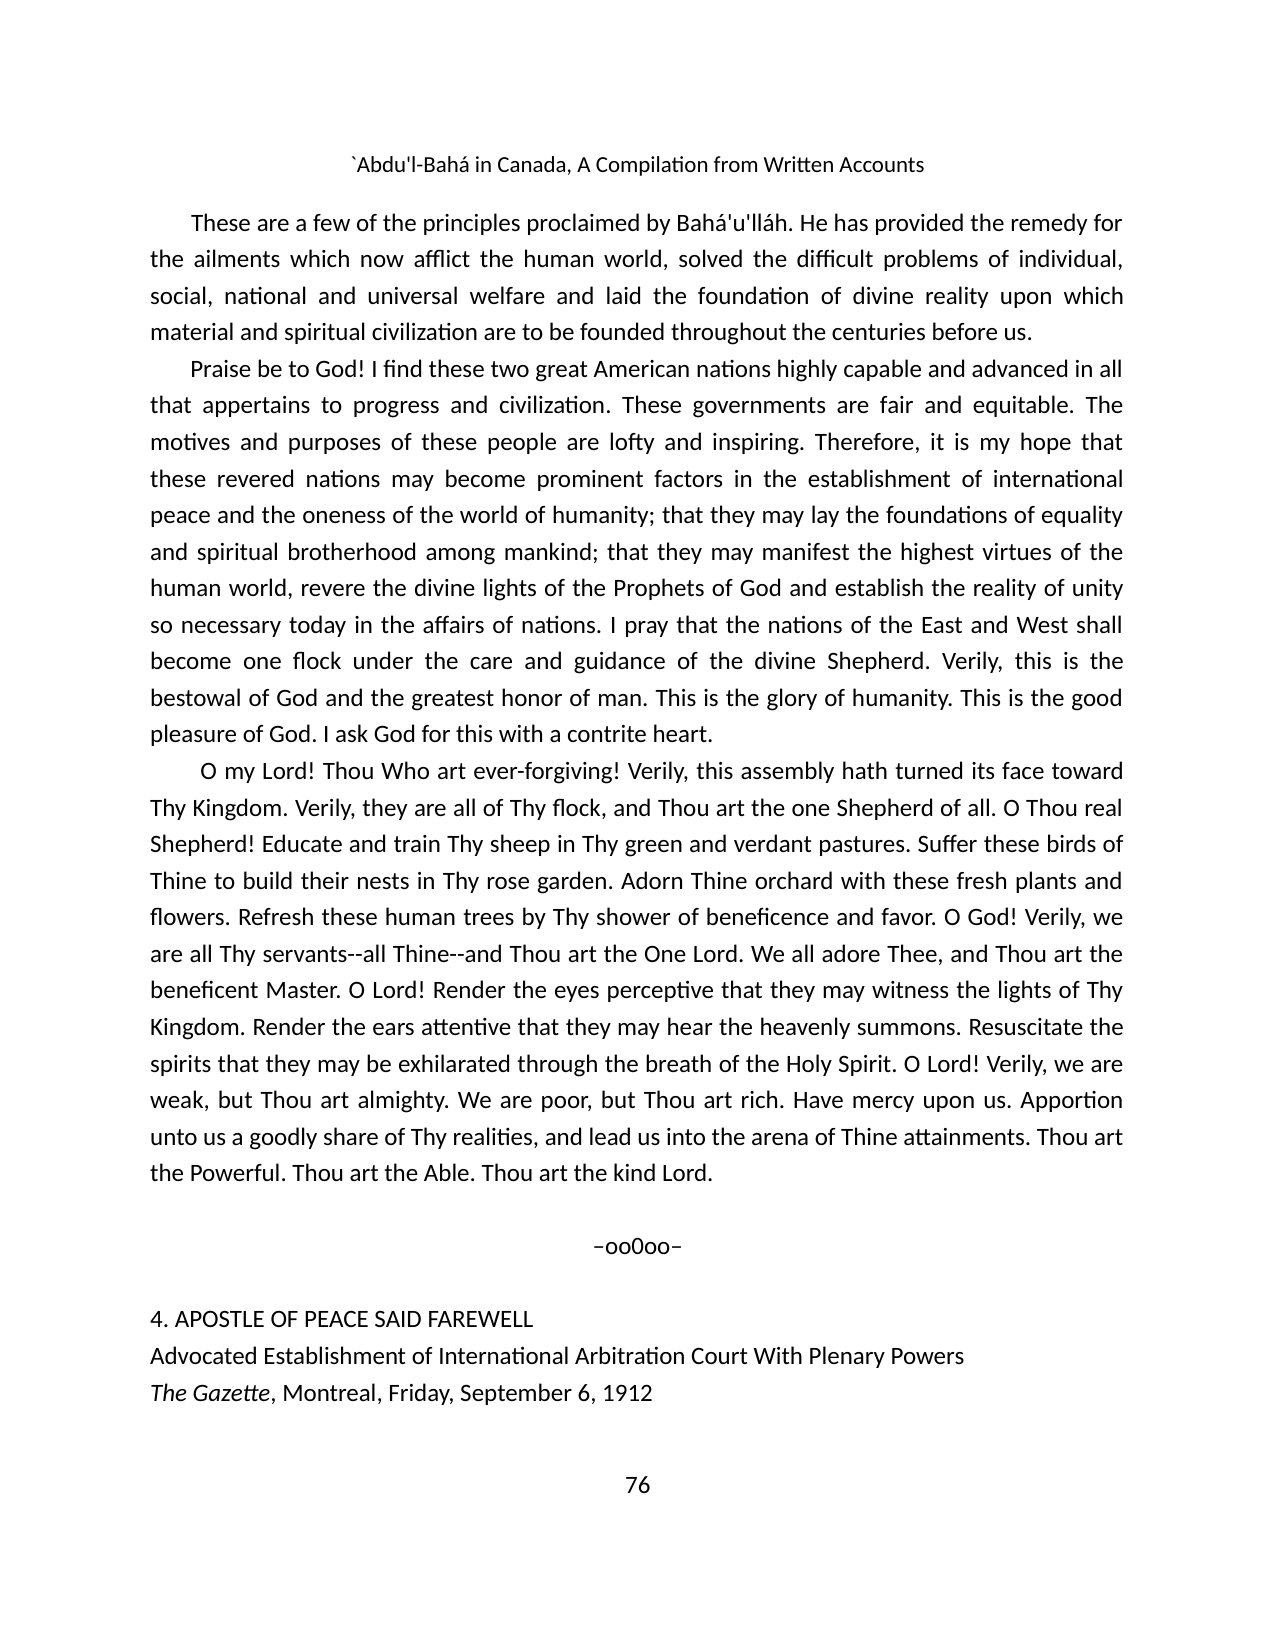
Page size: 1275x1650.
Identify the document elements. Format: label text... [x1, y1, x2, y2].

text Advocated Establishment of International Arbitration Court With Plenary Powers [150, 1340, 1125, 1371]
text 4. APOSTLE OF PEACE SAID FAREWELL [150, 1304, 1125, 1334]
text The Gazette, Montreal, Friday, September 6, 1912 [150, 1377, 1125, 1407]
text –oo0oo– [150, 1231, 1125, 1261]
text These are a few of the principles proclaimed by Bahá'u'lláh. He has provided the remedy for the ailments which now afflict the human world, solved the difficult problems of individual, social, national and universal welfare and laid the foundation of divine reality upon which material and spiritual civilization are to be founded throughout the centuries before us. [150, 207, 1125, 347]
text O my Lord! Thou Who art ever-forgiving! Verily, this assembly hath turned its face toward Thy Kingdom. Verily, they are all of Thy flock, and Thou art the one Shepherd of all. O Thou real Shepherd! Educate and train Thy sheep in Thy green and verdant pastures. Suffer these birds of Thine to build their nests in Thy rose garden. Adorn Thine orchard with these fresh plants and flowers. Refresh these human trees by Thy shower of beneficence and favor. O God! Verily, we are all Thy servants--all Thine--and Thou art the One Lord. We all adore Thee, and Thou art the beneficent Master. O Lord! Render the eyes perceptive that they may witness the lights of Thy Kingdom. Render the ears attentive that they may hear the heavenly summons. Resuscitate the spirits that they may be exhilarated through the breath of the Holy Spirit. O Lord! Verily, we are weak, but Thou art almighty. We are poor, but Thou art rich. Have mercy upon us. Apportion unto us a goodly share of Thy realities, and lead us into the arena of Thine attainments. Thou art the Powerful. Thou art the Able. Thou art the kind Lord. [150, 755, 1125, 1188]
text Praise be to God! I find these two great American nations highly capable and advanced in all that appertains to progress and civilization. These governments are fair and equitable. The motives and purposes of these people are lofty and inspiring. Therefore, it is my hope that these revered nations may become prominent factors in the establishment of international peace and the oneness of the world of humanity; that they may lay the foundations of equality and spiritual brotherhood among mankind; that they may manifest the highest virtues of the human world, revere the divine lights of the Prophets of God and establish the reality of unity so necessary today in the affairs of nations. I pray that the nations of the East and West shall become one flock under the care and guidance of the divine Shepherd. Verily, this is the bestowal of God and the greatest honor of man. This is the glory of humanity. This is the good pleasure of God. I ask God for this with a contrite heart. [150, 353, 1125, 749]
